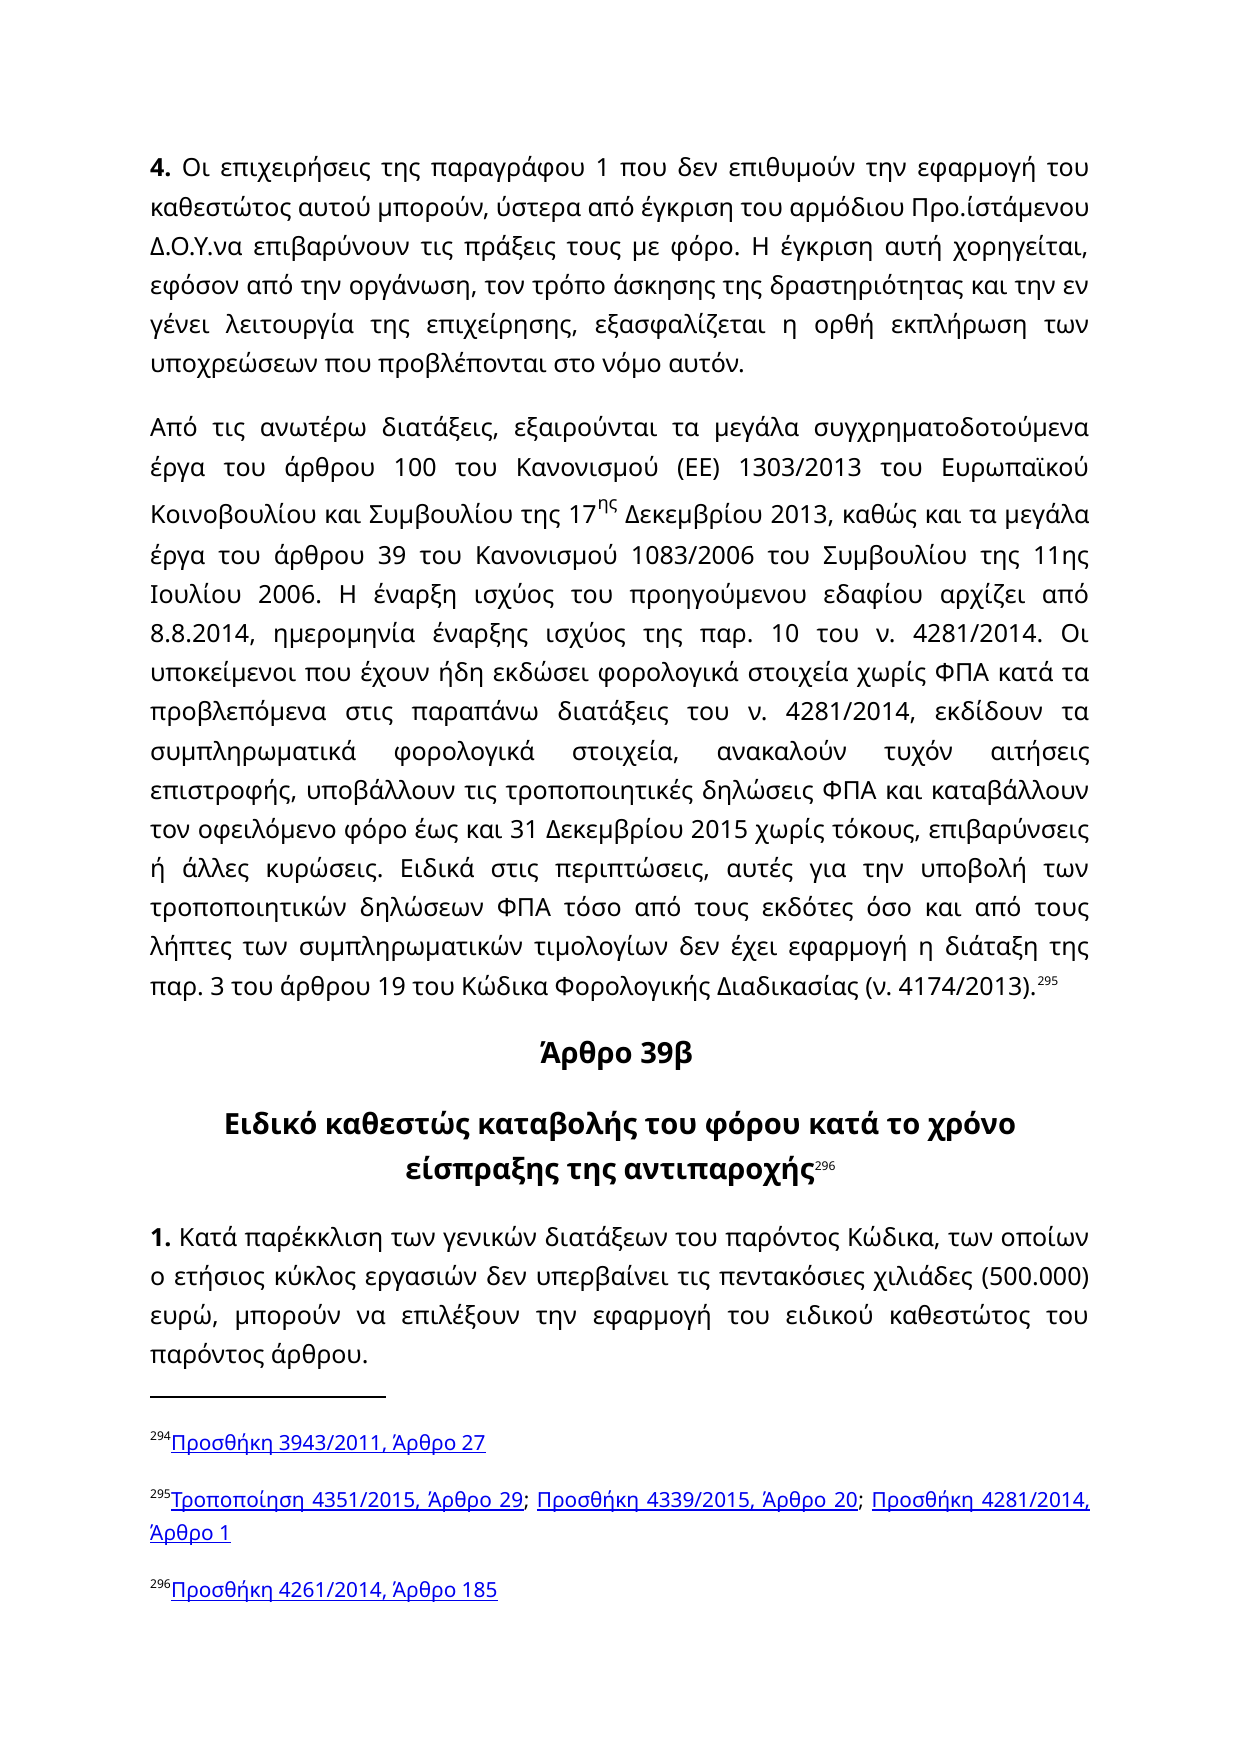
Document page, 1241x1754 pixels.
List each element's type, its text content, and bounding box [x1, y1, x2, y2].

text Τροποποίηση 4351/2015, Άρθρο 29; Προσθήκη 4339/2015, Άρθρο 20; Προσθήκη 4281/2014, Άρθρο 1 [150, 1485, 1090, 1546]
text Προσθήκη 4261/2014, Άρθρο 185 [150, 1576, 1090, 1604]
subtitle Ειδικό καθεστώς καταβολής του φόρου κατά το χρόνο είσπραξης της αντιπαροχής [150, 1103, 1090, 1188]
subtitle Άρθρο 39β [150, 1032, 1090, 1072]
text Προσθήκη 3943/2011, Άρθρο 27 [150, 1428, 1090, 1456]
text Από τις ανωτέρω διατάξεις, εξαιρούνται τα μεγάλα συγχρηματοδοτούμενα έργα του άρθρου 100 του Κανονισμού (ΕΕ) 1303/2013 του Ευρωπαϊκού Κοινοβουλίου και Συμβουλίου της 17ης Δεκεμβρίου 2013, καθώς και τα μεγάλα έργα του άρθρου 39 του Κανονισμού 1083/2006 του Συμβουλίου της 11ης Ιουλίου 2006. Η έναρξη ισχύος του προηγούμενου εδαφίου αρχίζει από 8.8.2014, ημερομηνία έναρξης ισχύος της παρ. 10 του ν. 4281/2014. Οι υποκείμενοι που έχουν ήδη εκδώσει φορολογικά στοιχεία χωρίς ΦΠΑ κατά τα προβλεπόμενα στις παραπάνω διατάξεις του ν. 4281/2014, εκδίδουν τα συμπληρωματικά φορολογικά στοιχεία, ανακαλούν τυχόν αιτήσεις επιστροφής, υποβάλλουν τις τροποποιητικές δηλώσεις ΦΠΑ και καταβάλλουν τον οφειλόμενο φόρο έως και 31 Δεκεμβρίου 2015 χωρίς τόκους, επιβαρύνσεις ή άλλες κυρώσεις. Ειδικά στις περιπτώσεις, αυτές για την υποβολή των τροποποιητικών δηλώσεων ΦΠΑ τόσο από τους εκδότες όσο και από τους λήπτες των συμπληρωματικών τιμολογίων δεν έχει εφαρμογή η διάταξη της παρ. 3 του άρθρου 19 του Κώδικα Φορολογικής Διαδικασίας (ν. 4174/2013). [150, 410, 1090, 1002]
text 4. Οι επιχειρήσεις της παραγράφου 1 που δεν επιθυμούν την εφαρμογή του καθεστώτος αυτού μπορούν, ύστερα από έγκριση του αρμόδιου Προ.ίστάμενου Δ.Ο.Υ.να επιβαρύνουν τις πράξεις τους με φόρο. Η έγκριση αυτή χορηγείται, εφόσον από την οργάνωση, τον τρόπο άσκησης της δραστηριότητας και την εν γένει λειτουργία της επιχείρησης, εξασφαλίζεται η ορθή εκπλήρωση των υποχρεώσεων που προβλέπονται στο νόμο αυτόν. [150, 150, 1090, 380]
text 1. Κατά παρέκκλιση των γενικών διατάξεων του παρόντος Κώδικα, των οποίων ο ετήσιος κύκλος εργασιών δεν υπερβαίνει τις πεντακόσιες χιλιάδες (500.000) ευρώ, μπορούν να επιλέξουν την εφαρμογή του ειδικού καθεστώτος του παρόντος άρθρου. [150, 1219, 1090, 1371]
